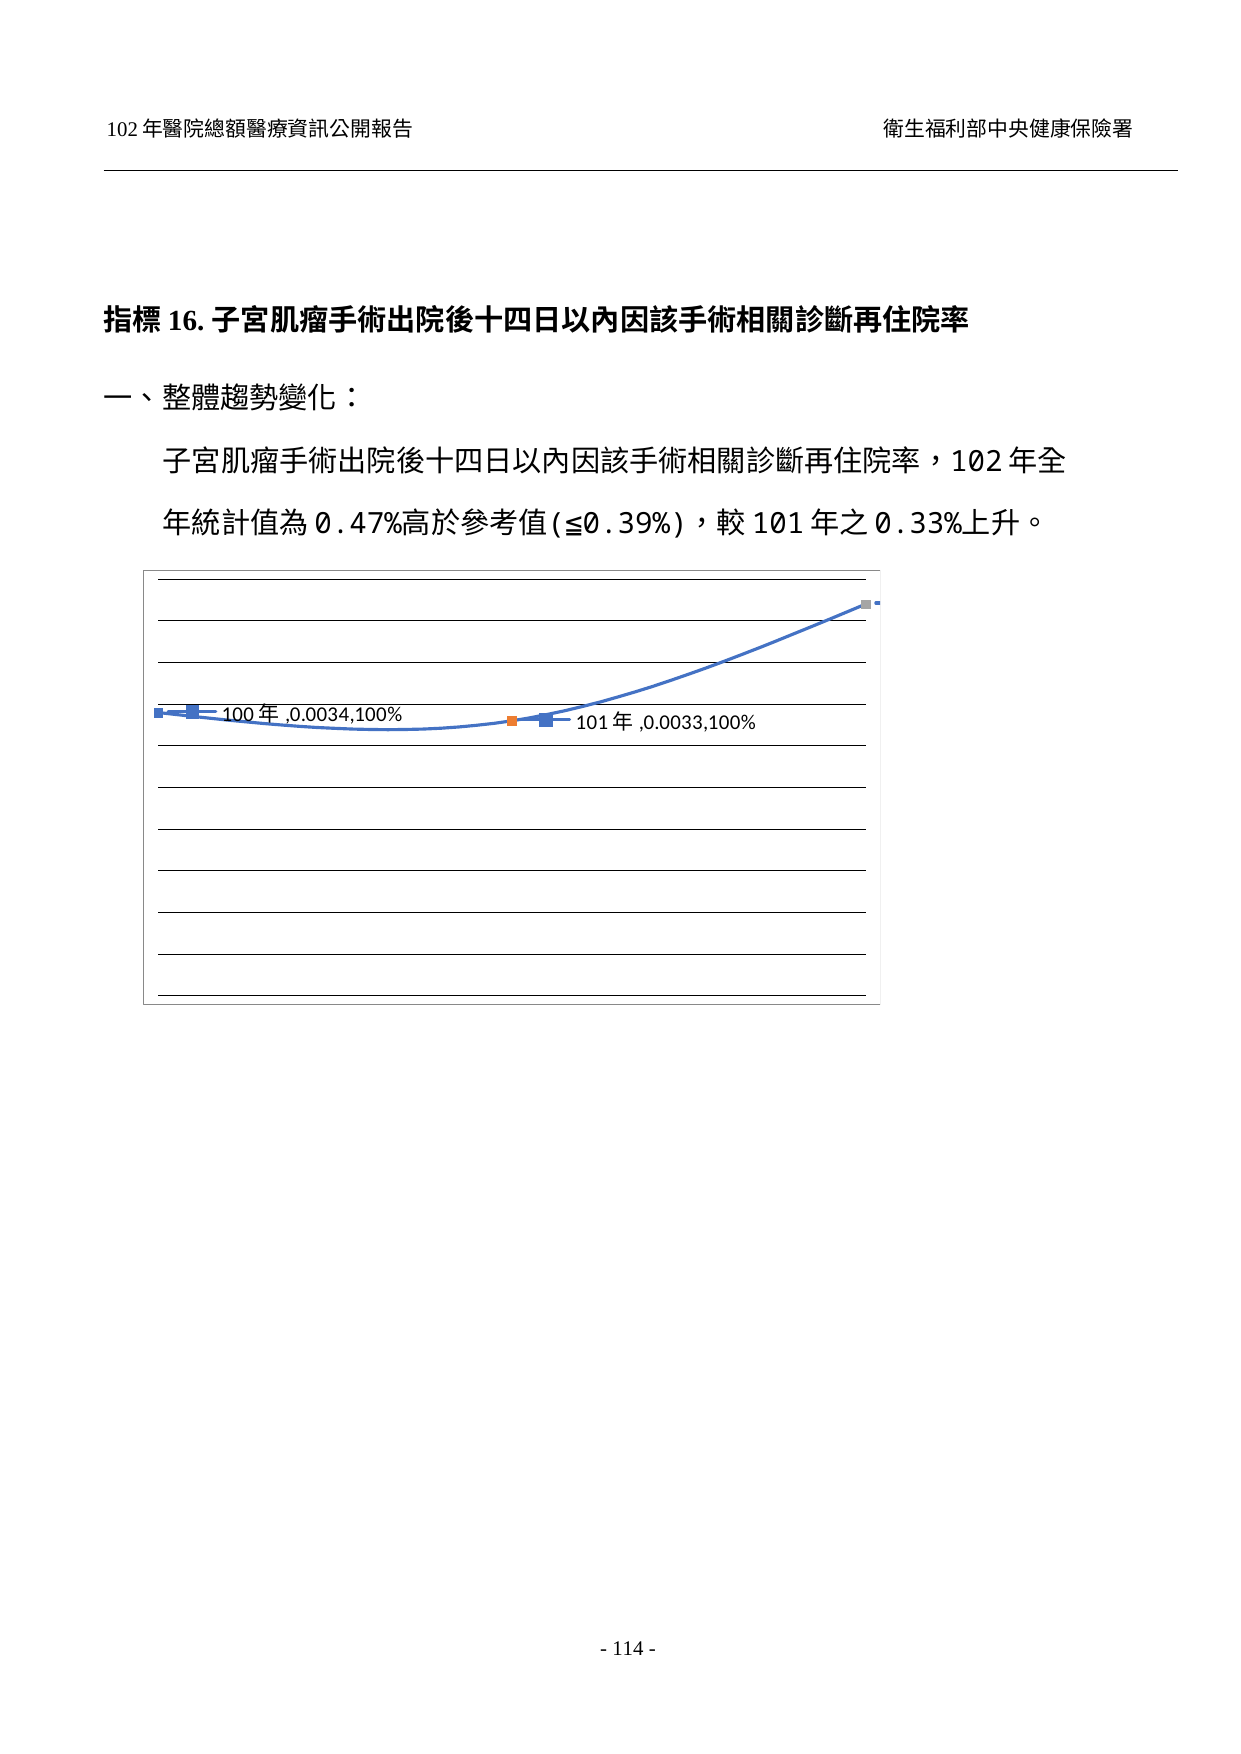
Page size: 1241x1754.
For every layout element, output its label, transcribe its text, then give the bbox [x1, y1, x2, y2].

table_cell 子宮肌瘤手術出院後十四日以內因該手術相關診斷再住院率，102年全年統計值為0.47%高於參考值(≦0.39%)，較101年之0.33%上升。 [104, 417, 1088, 545]
table_cell 一、整體趨勢變化： [104, 355, 1088, 417]
table_header 指標16. 子宮肌瘤手術出院後十四日以內因該手術相關診斷再住院率 [104, 259, 1088, 354]
table_cell [104, 995, 1088, 1064]
table_cell [104, 545, 1088, 995]
